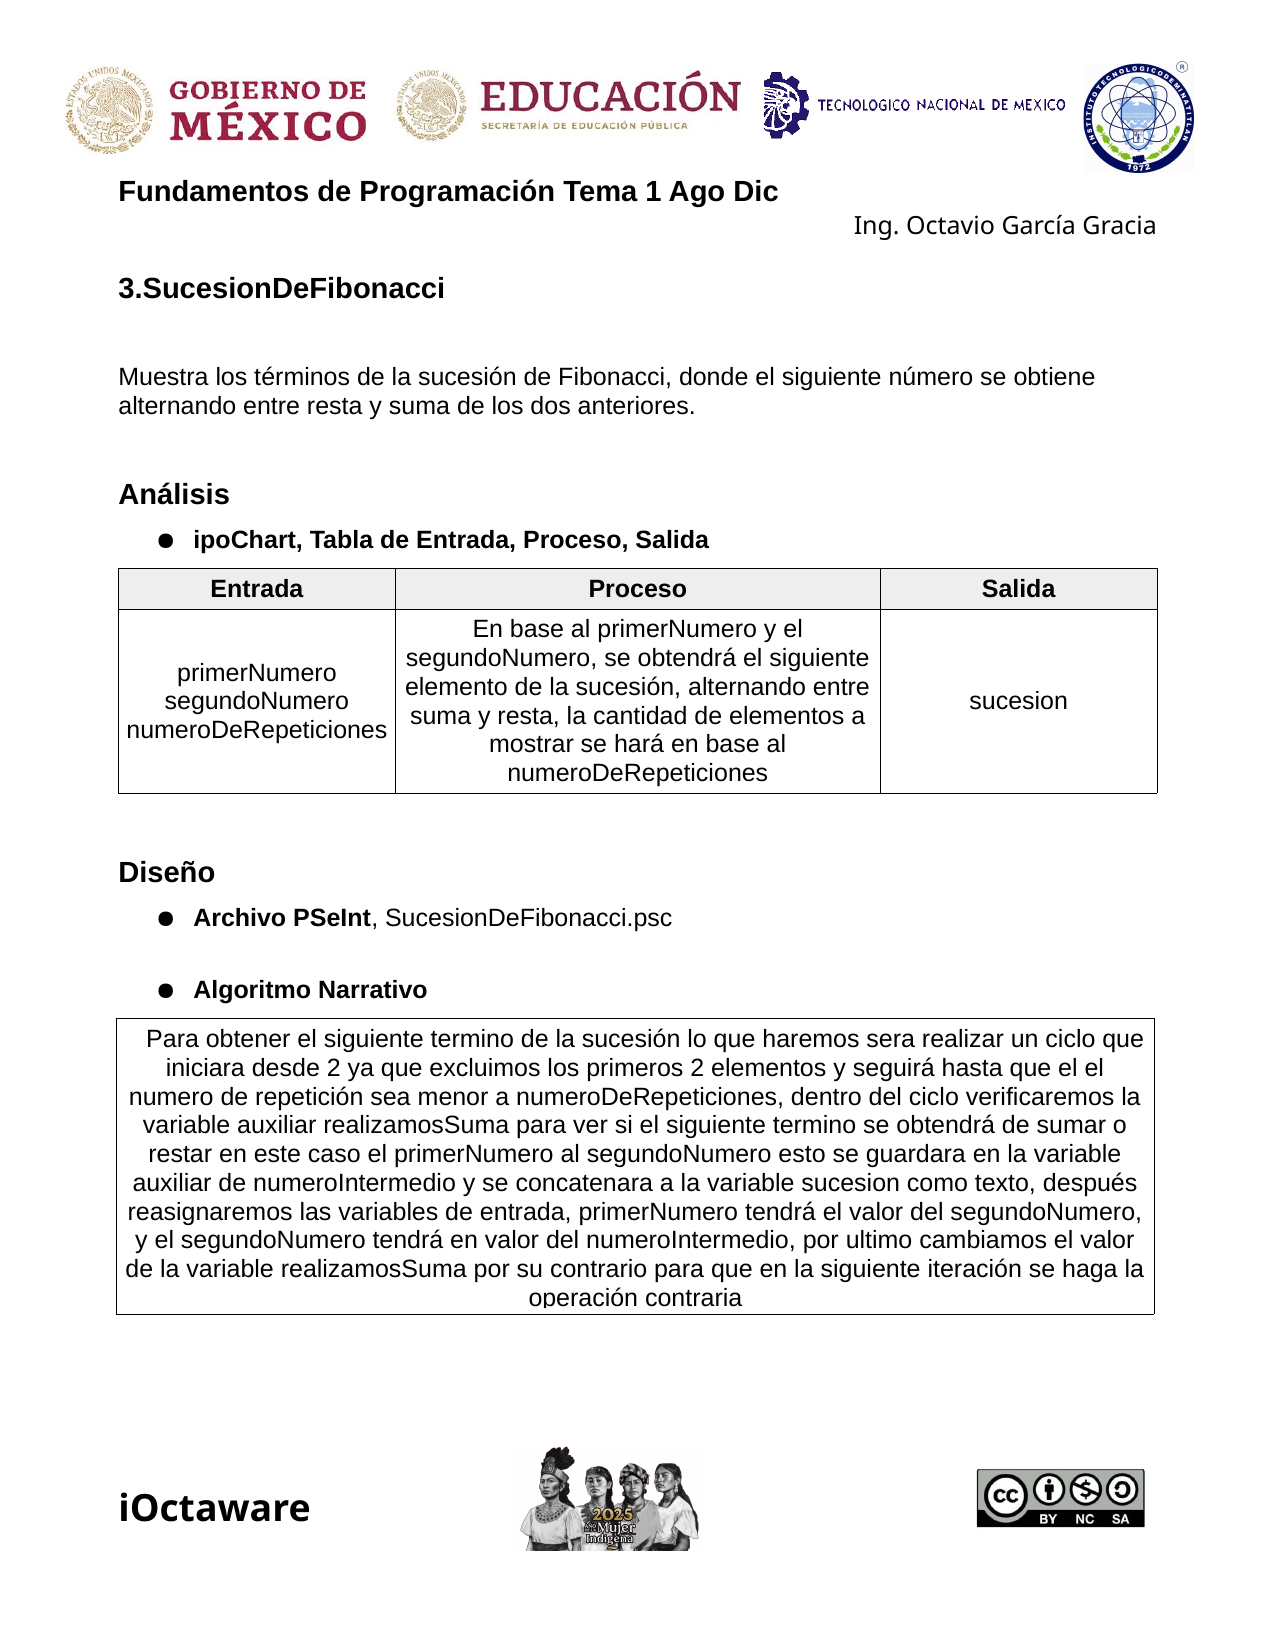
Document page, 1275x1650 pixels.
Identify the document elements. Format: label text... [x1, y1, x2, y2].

text 3.SucesionDeFibonacci [118, 271, 1157, 305]
picture [974, 1467, 1147, 1530]
text Análisis [118, 477, 1157, 511]
picture [515, 1446, 702, 1551]
text Muestra los términos de la sucesión de Fibonacci, donde el siguiente número se obtiene alternando entre resta y suma de los dos anteriores. [118, 362, 1157, 420]
list Archivo PSeInt, SucesionDeFibonacci.psc [156, 903, 1157, 932]
table_cell sucesion [881, 610, 1157, 793]
table_header Salida [881, 569, 1157, 609]
picture [1083, 61, 1194, 173]
table_cell En base al primerNumero y el segundoNumero, se obtendrá el siguiente elemento de la sucesión, alternando entre suma y resta, la cantidad de elementos a mostrar se hará en base al numeroDeRepeticiones [396, 610, 880, 793]
picture [65, 66, 366, 154]
list Algoritmo Narrativo [156, 975, 1157, 1004]
table_header Entrada [119, 569, 395, 609]
picture [762, 68, 1073, 142]
table_cell primerNumero segundoNumero numeroDeRepeticiones [119, 610, 395, 793]
text Diseño [118, 855, 1157, 889]
picture [392, 67, 741, 143]
table_header Proceso [396, 569, 880, 609]
list ipoChart, Tabla de Entrada, Proceso, Salida [156, 525, 1157, 554]
table_header Para obtener el siguiente termino de la sucesión lo que haremos sera realizar un ciclo que iniciara desde 2 ya que excluimos los primeros 2 elementos y seguirá hasta que el el numero de repetición sea menor a numeroDeRepeticiones, dentro del ciclo verificaremos la variable auxiliar realizamosSuma para ver si el siguiente termino se obtendrá de sumar o restar en este caso el primerNumero al segundoNumero esto se guardara en la variable auxiliar de numeroIntermedio y se concatenara a la variable sucesion como texto, después reasignaremos las variables de entrada, primerNumero tendrá el valor del segundoNumero, y el segundoNumero tendrá en valor del numeroIntermedio, por ultimo cambiamos el valor de la variable realizamosSuma por su contrario para que en la siguiente iteración se haga la operación contraria [117, 1019, 1154, 1313]
